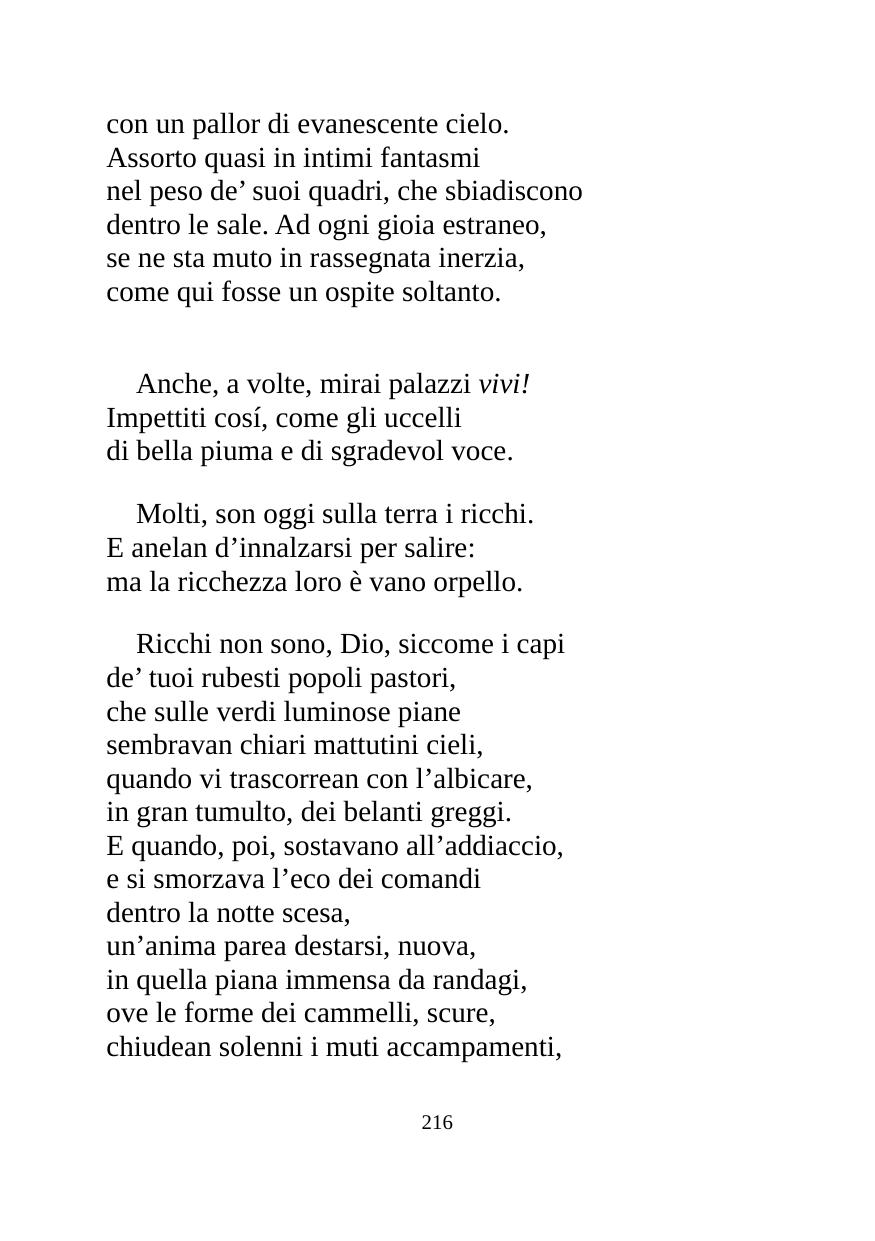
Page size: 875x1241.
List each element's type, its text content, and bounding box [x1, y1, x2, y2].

text Anche, a volte, mirai palazzi vivi! Impettiti cosí, come gli uccelli di bella piuma e di sgradevol voce. [106, 366, 768, 467]
text con un pallor di evanescente cielo. Assorto quasi in intimi fantasmi nel peso de’ suoi quadri, che sbiadiscono dentro le sale. Ad ogni gioia estraneo, se ne sta muto in rassegnata inerzia, come qui fosse un ospite soltanto. [106, 106, 768, 307]
text Ricchi non sono, Dio, siccome i capi de’ tuoi rubesti popoli pastori, che sulle verdi luminose piane sembravan chiari mattutini cieli, quando vi trascorrean con l’albicare, in gran tumulto, dei belanti greggi. E quando, poi, sostavano all’addiaccio, e si smorzava l’eco dei comandi dentro la notte scesa, un’anima parea destarsi, nuova, in quella piana immensa da randagi, ove le forme dei cammelli, scure, chiudean solenni i muti accampamenti, [106, 627, 768, 1063]
text Molti, son oggi sulla terra i ricchi. E anelan d’innalzarsi per salire: ma la ricchezza loro è vano orpello. [106, 497, 768, 597]
